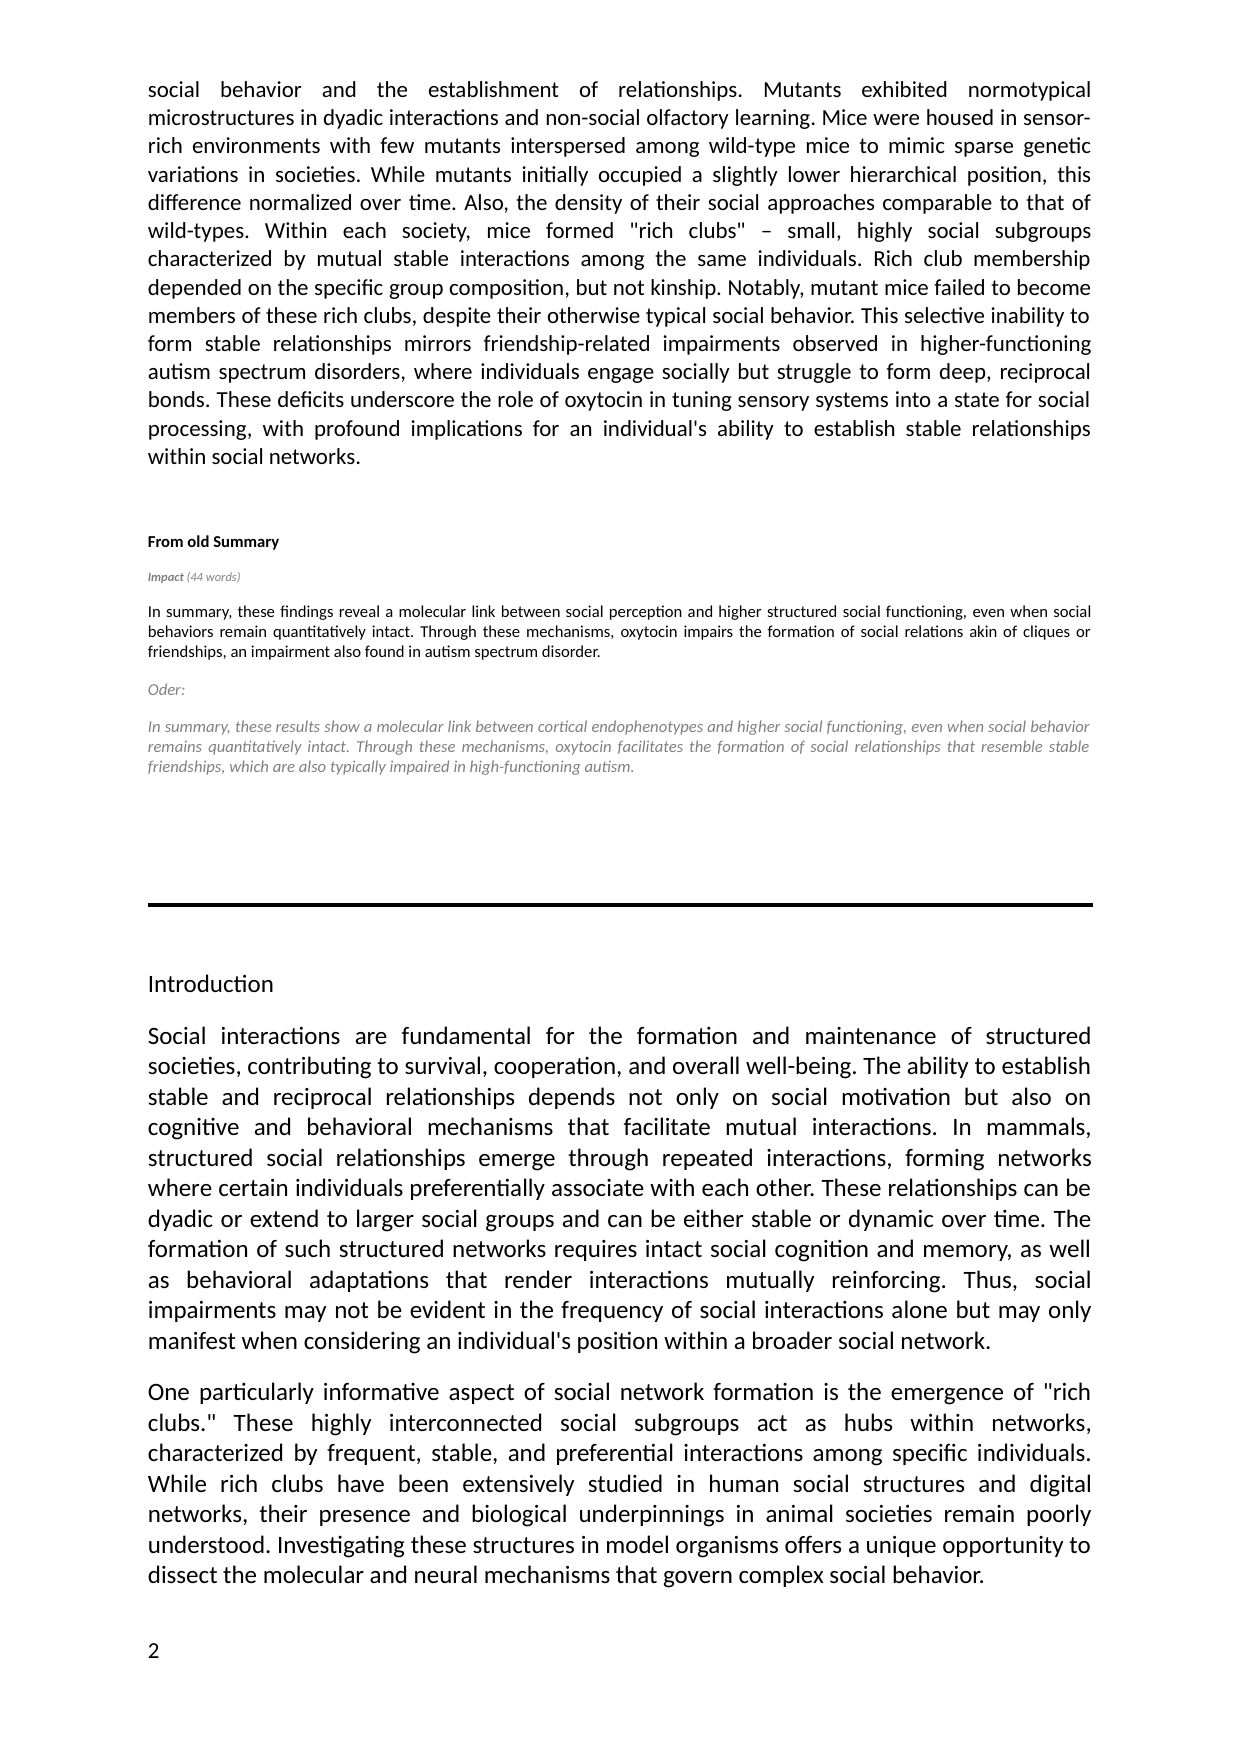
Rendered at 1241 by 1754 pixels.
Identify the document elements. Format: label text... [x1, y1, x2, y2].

text In summary, these results show a molecular link between cortical endophenotypes and higher social functioning, even when social behavior remains quantitatively intact. Through these mechanisms, oxytocin facilitates the formation of social relationships that resemble stable friendships, which are also typically impaired in high-functioning autism. [148, 716, 1093, 777]
text Social interactions are fundamental for the formation and maintenance of structured societies, contributing to survival, cooperation, and overall well-being. The ability to establish stable and reciprocal relationships depends not only on social motivation but also on cognitive and behavioral mechanisms that facilitate mutual interactions. In mammals, structured social relationships emerge through repeated interactions, forming networks where certain individuals preferentially associate with each other. These relationships can be dyadic or extend to larger social groups and can be either stable or dynamic over time. The formation of such structured networks requires intact social cognition and memory, as well as behavioral adaptations that render interactions mutually reinforcing. Thus, social impairments may not be evident in the frequency of social interactions alone but may only manifest when considering an individual's position within a broader social network. [148, 1020, 1093, 1356]
text Oder: [148, 679, 1093, 699]
text Introduction [148, 968, 1093, 999]
text One particularly informative aspect of social network formation is the emergence of "rich clubs." These highly interconnected social subgroups act as hubs within networks, characterized by frequent, stable, and preferential interactions among specific individuals. While rich clubs have been extensively studied in human social structures and digital networks, their presence and biological underpinnings in animal societies remain poorly understood. Investigating these structures in model organisms offers a unique opportunity to dissect the molecular and neural mechanisms that govern complex social behavior. [148, 1376, 1093, 1590]
text Impact (44 words) [148, 569, 1093, 584]
text social behavior and the establishment of relationships. Mutants exhibited normotypical microstructures in dyadic interactions and non-social olfactory learning. Mice were housed in sensor-rich environments with few mutants interspersed among wild-type mice to mimic sparse genetic variations in societies. While mutants initially occupied a slightly lower hierarchical position, this difference normalized over time. Also, the density of their social approaches comparable to that of wild-types. Within each society, mice formed "rich clubs" – small, highly social subgroups characterized by mutual stable interactions among the same individuals. Rich club membership depended on the specific group composition, but not kinship. Notably, mutant mice failed to become members of these rich clubs, despite their otherwise typical social behavior. This selective inability to form stable relationships mirrors friendship-related impairments observed in higher-functioning autism spectrum disorders, where individuals engage socially but struggle to form deep, reciprocal bonds. These deficits underscore the role of oxytocin in tuning sensory systems into a state for social processing, with profound implications for an individual's ability to establish stable relationships within social networks. [148, 75, 1093, 470]
text From old Summary [148, 532, 1093, 552]
text In summary, these findings reveal a molecular link between social perception and higher structured social functioning, even when social behaviors remain quantitatively intact. Through these mechanisms, oxytocin impairs the formation of social relations akin of cliques or friendships, an impairment also found in autism spectrum disorder. [148, 601, 1093, 662]
